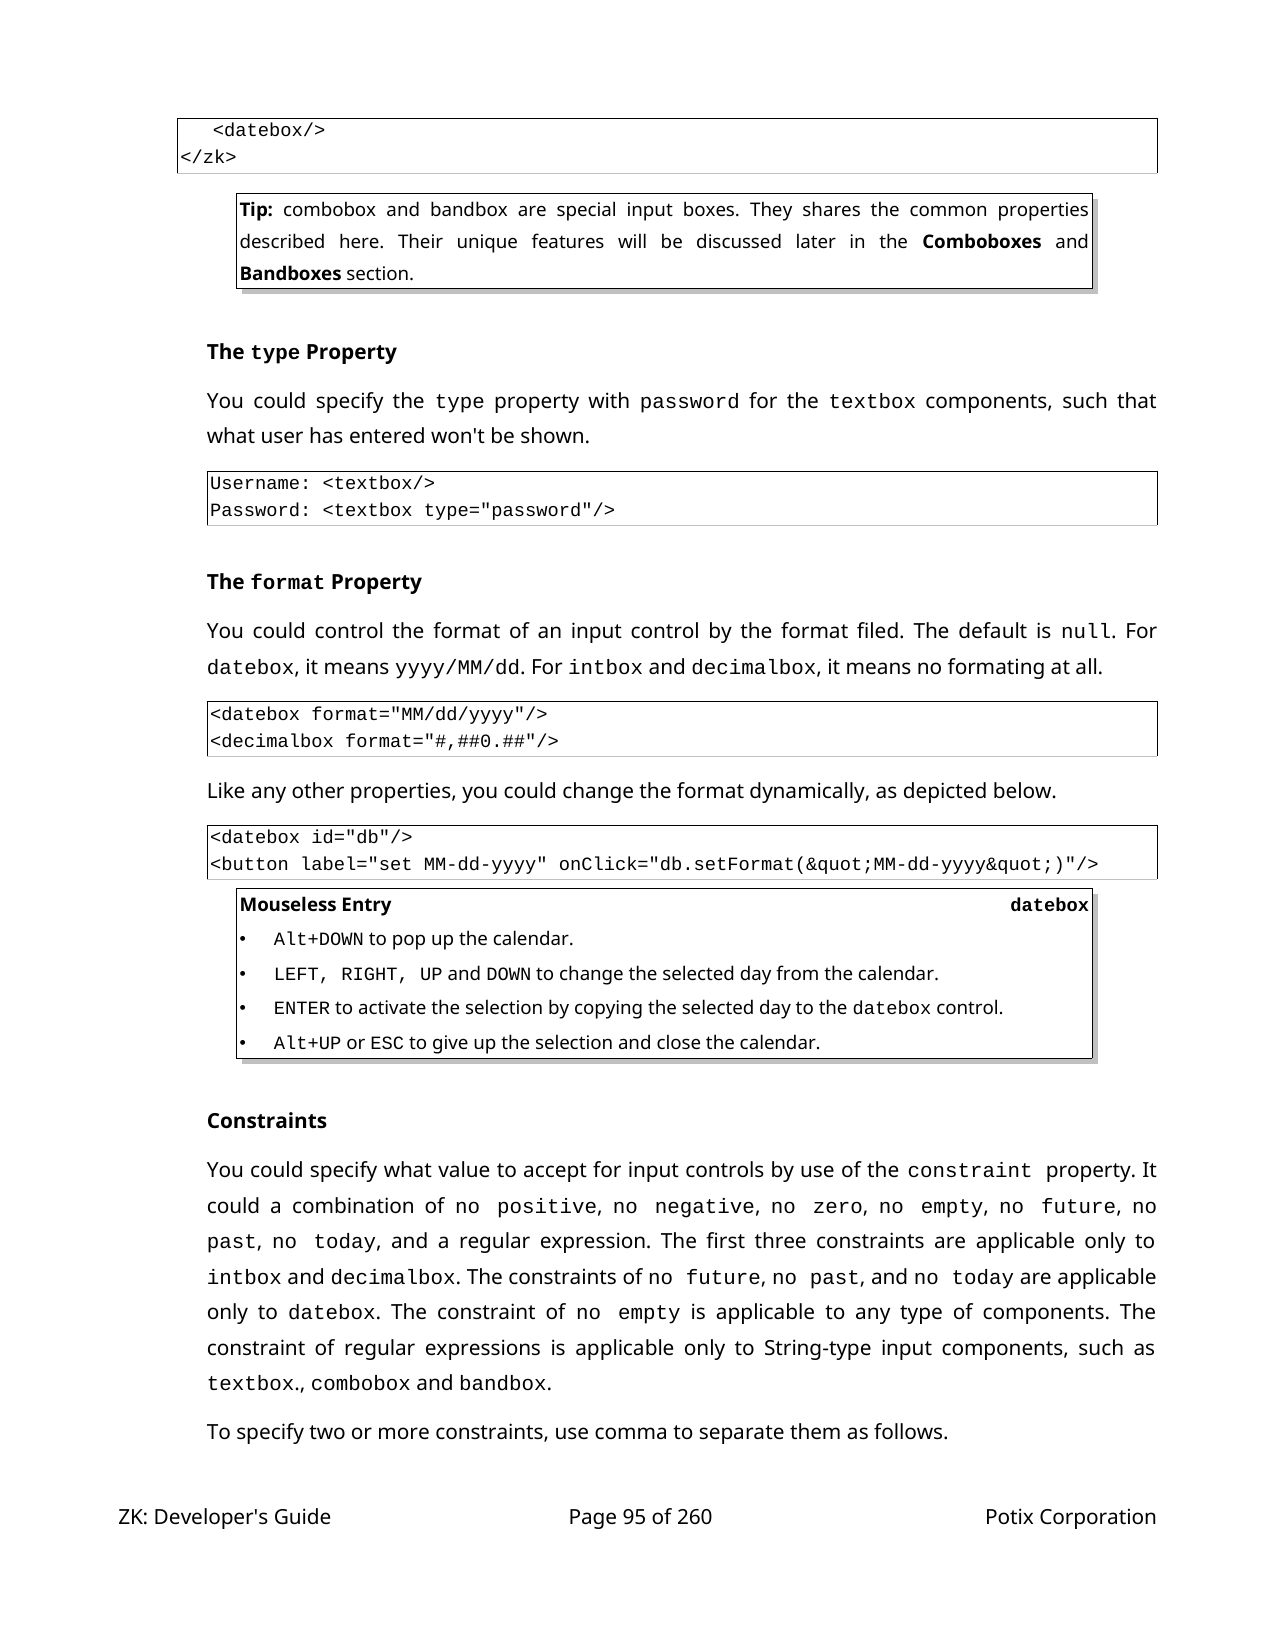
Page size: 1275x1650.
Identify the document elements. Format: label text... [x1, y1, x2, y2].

text You could specify the type property with password for the textbox components, such that what user has entered won't be shown. [207, 386, 1157, 450]
text You could specify what value to accept for input controls by use of the constraint property. It could a combination of no positive, no negative, no zero, no empty, no future, no past, no today, and a regular expression. The first three constraints are applicable only to intbox and decimalbox. The constraints of no future, no past, and no today are applicable only to datebox. The constraint of no empty is applicable to any type of components. The constraint of regular expressions is applicable only to String-type input components, such as textbox., combobox and bandbox. [207, 1155, 1157, 1397]
subtitle The type Property [207, 337, 1157, 366]
text Tip: combobox and bandbox are special input boxes. They shares the common properties described here. Their unique features will be discussed later in the Comboboxes and Bandboxes section. [237, 194, 1092, 288]
text <datebox/> [178, 119, 1157, 142]
text Mouseless Entry datebox [237, 889, 1092, 917]
text Password: <textbox type="password"/> [208, 498, 1157, 525]
text <datebox id="db"/> <button label="set MM-dd-yyyy" onClick="db.setFormat(&quot;MM-dd-yyyy&quot;)"/> [208, 826, 1157, 879]
list LEFT, RIGHT, UP and DOWN to change the selected day from the calendar. [237, 957, 1092, 986]
text Like any other properties, you could change the format dynamically, as depicted below. [207, 776, 1157, 805]
text <decimalbox format="#,##0.##"/> [208, 728, 1157, 756]
subtitle The format Property [207, 567, 1157, 596]
list ENTER to activate the selection by copying the selected day to the datebox control. [237, 992, 1092, 1021]
text <datebox format="MM/dd/yyyy"/> [208, 702, 1157, 726]
text You could control the format of an input control by the format filed. The default is null. For datebox, it means yyyy/MM/dd. For intbox and decimalbox, it means no formating at all. [207, 617, 1157, 681]
list Alt+UP or ESC to give up the selection and close the calendar. [237, 1026, 1092, 1058]
text Username: <textbox/> [208, 472, 1157, 495]
list Alt+DOWN to pop up the calendar. [237, 923, 1092, 951]
text </zk> [178, 145, 1157, 173]
text To specify two or more constraints, use comma to separate them as follows. [207, 1417, 1157, 1446]
subtitle Constraints [207, 1107, 1157, 1135]
